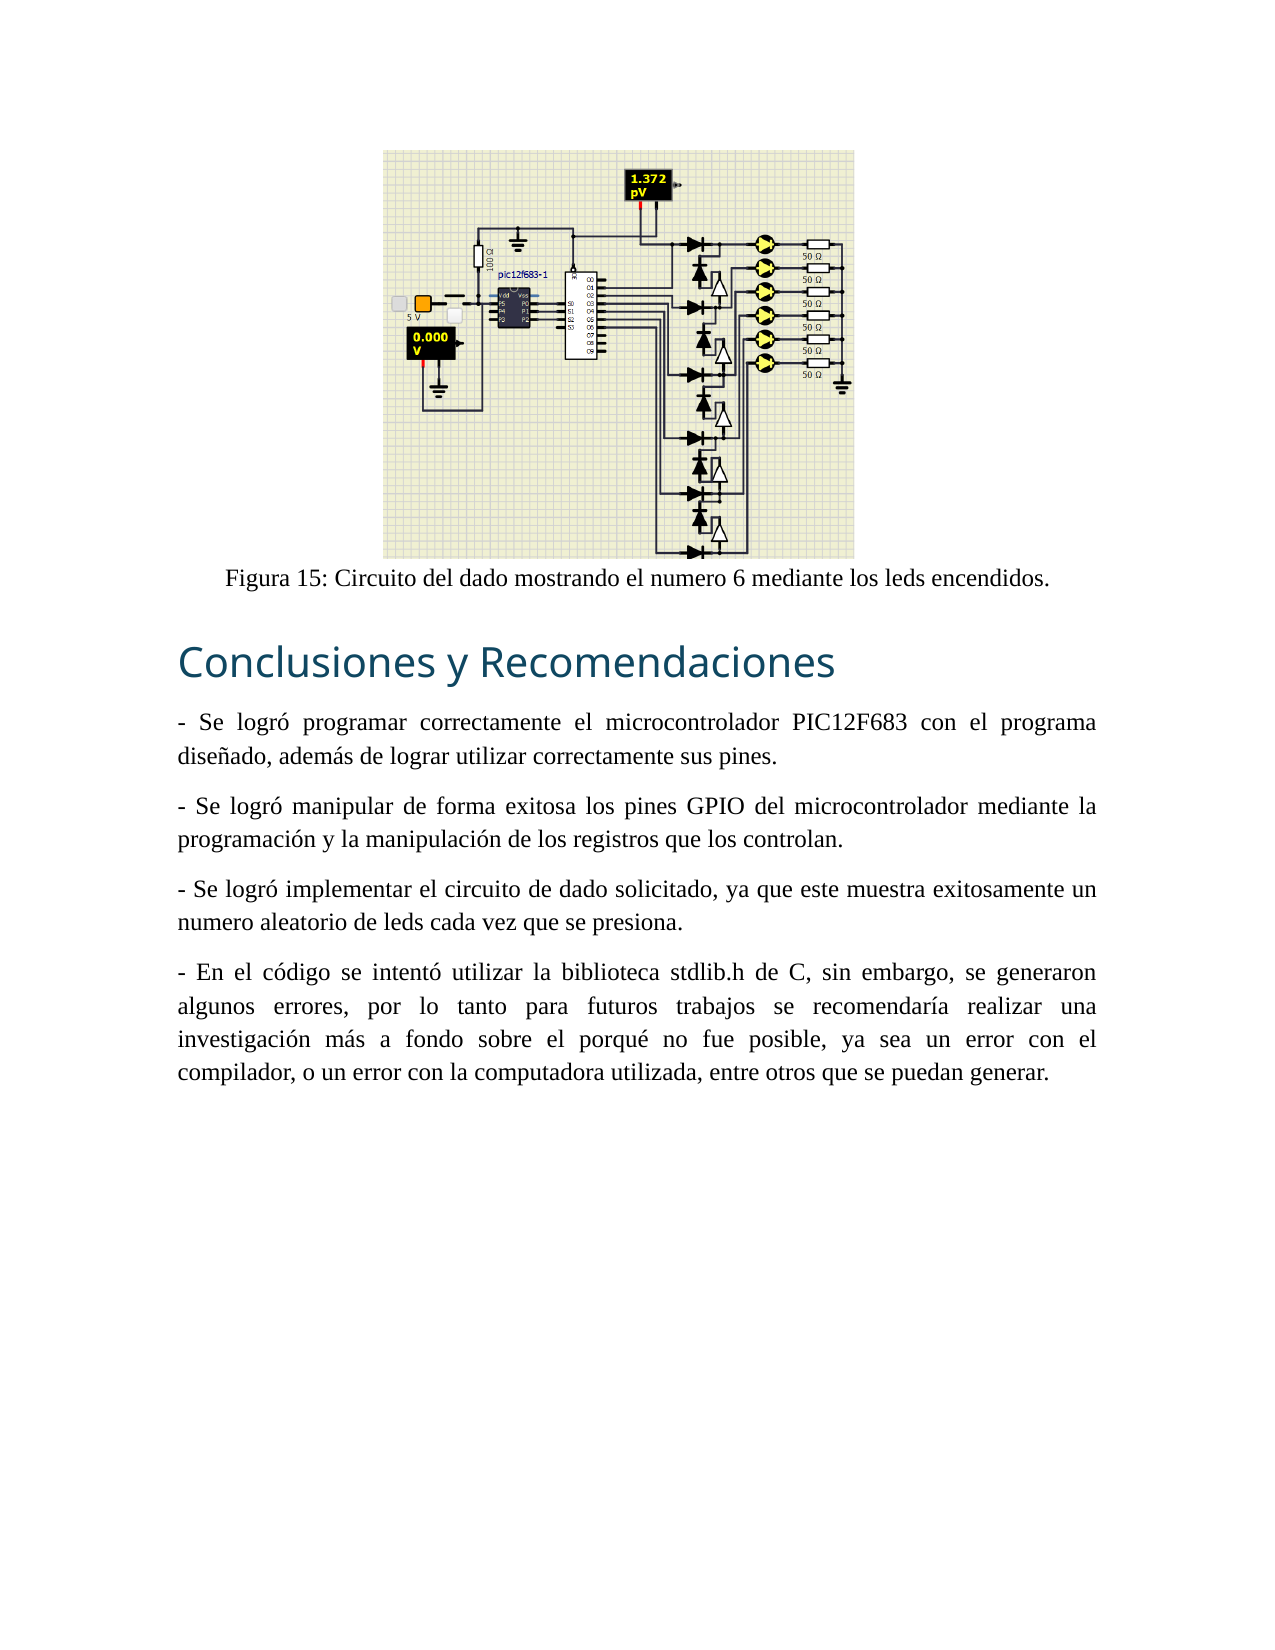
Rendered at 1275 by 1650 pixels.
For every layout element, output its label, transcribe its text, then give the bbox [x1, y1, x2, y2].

text - Se logró manipular de forma exitosa los pines GPIO del microcontrolador mediante la programación y la manipulación de los registros que los controlan. [177, 791, 1098, 853]
text - Se logró implementar el circuito de dado solicitado, ya que este muestra exitosamente un numero aleatorio de leds cada vez que se presiona. [177, 874, 1098, 936]
text - Se logró programar correctamente el microcontrolador PIC12F683 con el programa diseñado, además de lograr utilizar correctamente sus pines. [177, 707, 1098, 769]
picture [383, 150, 855, 559]
subtitle Conclusiones y Recomendaciones [177, 633, 1098, 690]
text Figura 15: Circuito del dado mostrando el numero 6 mediante los leds encendidos. [177, 559, 1098, 592]
text - En el código se intentó utilizar la biblioteca stdlib.h de C, sin embargo, se generaron algunos errores, por lo tanto para futuros trabajos se recomendaría realizar una investigación más a fondo sobre el porqué no fue posible, ya sea un error con el compilador, o un error con la computadora utilizada, entre otros que se puedan generar. [177, 957, 1098, 1086]
